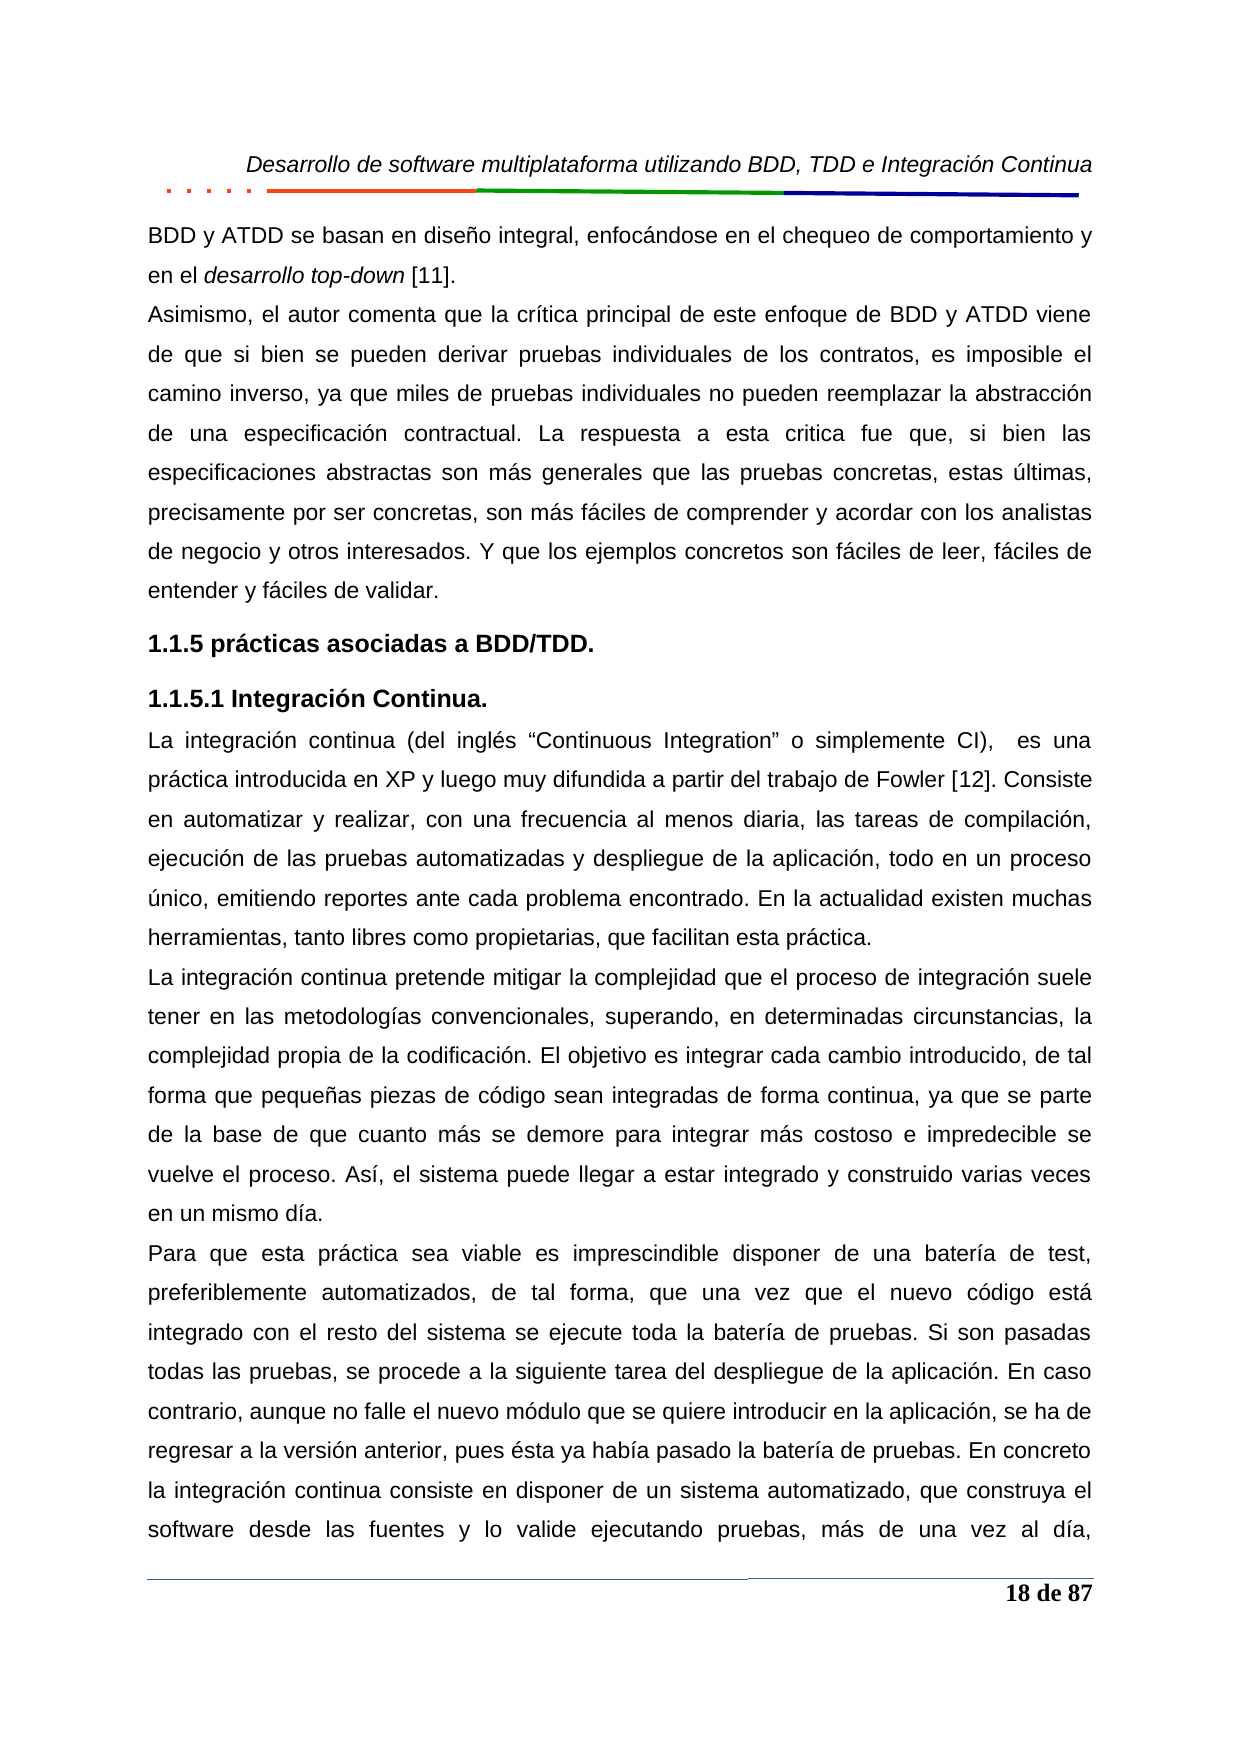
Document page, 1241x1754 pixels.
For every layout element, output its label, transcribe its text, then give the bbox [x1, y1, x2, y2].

text Asimismo, el autor comenta que la crítica principal de este enfoque de BDD y ATDD viene de que si bien se pueden derivar pruebas individuales de los contratos, es imposible el camino inverso, ya que miles de pruebas individuales no pueden reemplazar la abstracción de una especificación contractual. La respuesta a esta critica fue que, si bien las especificaciones abstractas son más generales que las pruebas concretas, estas últimas, precisamente por ser concretas, son más fáciles de comprender y acordar con los analistas de negocio y otros interesados. Y que los ejemplos concretos son fáciles de leer, fáciles de entender y fáciles de validar. [148, 301, 1093, 604]
text 1.1.5 prácticas asociadas a BDD/TDD. [148, 629, 1093, 657]
text Para que esta práctica sea viable es imprescindible disponer de una batería de test, preferiblemente automatizados, de tal forma, que una vez que el nuevo código está integrado con el resto del sistema se ejecute toda la batería de pruebas. Si son pasadas todas las pruebas, se procede a la siguiente tarea del despliegue de la aplicación. En caso contrario, aunque no falle el nuevo módulo que se quiere introducir en la aplicación, se ha de regresar a la versión anterior, pues ésta ya había pasado la batería de pruebas. En concreto la integración continua consiste en disponer de un sistema automatizado, que construya el software desde las fuentes y lo valide ejecutando pruebas, más de una vez al día, [148, 1240, 1093, 1543]
text La integración continua (del inglés “Continuous Integration” o simplemente CI), es una práctica introducida en XP y luego muy difundida a partir del trabajo de Fowler [12]. Consiste en automatizar y realizar, con una frecuencia al menos diaria, las tareas de compilación, ejecución de las pruebas automatizadas y despliegue de la aplicación, todo en un proceso único, emitiendo reportes ante cada problema encontrado. En la actualidad existen muchas herramientas, tanto libres como propietarias, que facilitan esta práctica. [148, 727, 1093, 950]
text La integración continua pretende mitigar la complejidad que el proceso de integración suele tener en las metodologías convencionales, superando, en determinadas circunstancias, la complejidad propia de la codificación. El objetivo es integrar cada cambio introducido, de tal forma que pequeñas piezas de código sean integradas de forma continua, ya que se parte de la base de que cuanto más se demore para integrar más costoso e impredecible se vuelve el proceso. Así, el sistema puede llegar a estar integrado y construido varias veces en un mismo día. [148, 963, 1093, 1227]
text BDD y ATDD se basan en diseño integral, enfocándose en el chequeo de comportamiento y en el desarrollo top-down [11]. [148, 222, 1093, 288]
text 1.1.5.1 Integración Continua. [148, 683, 1093, 712]
